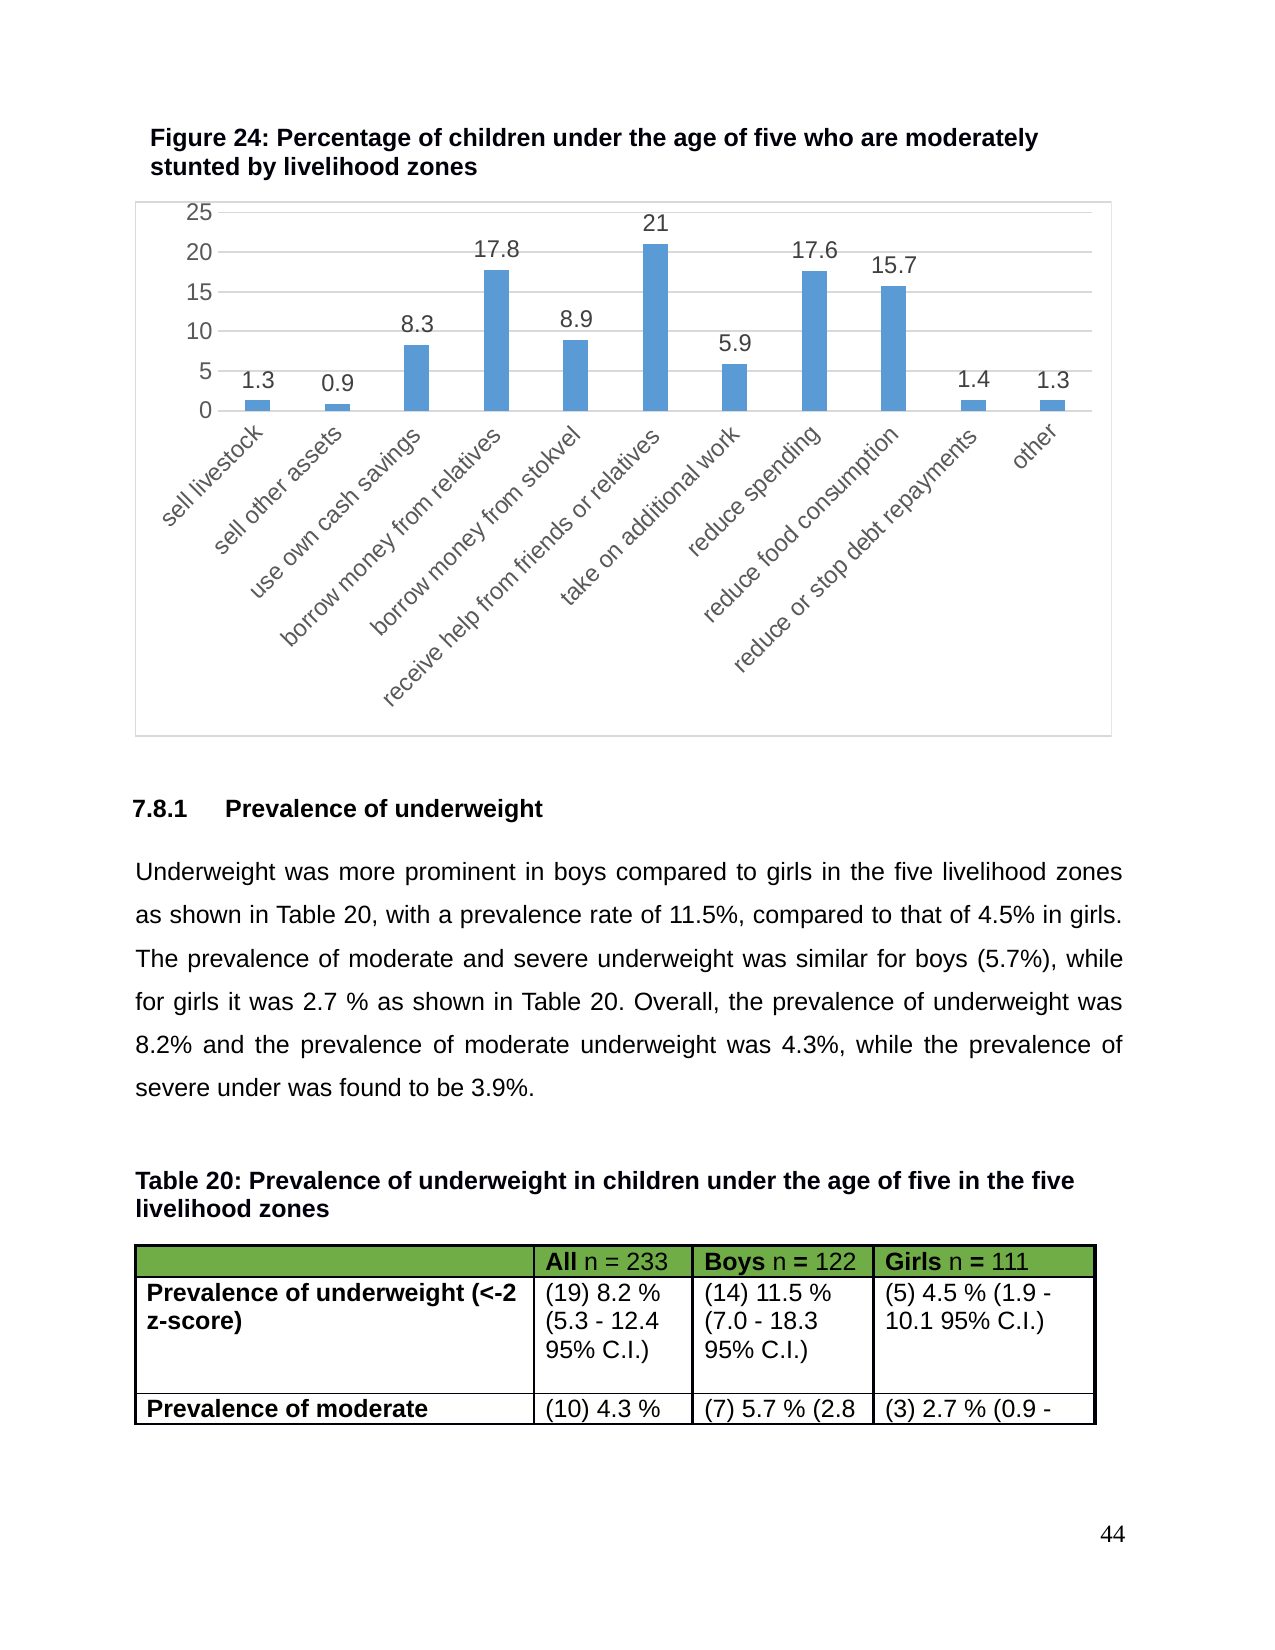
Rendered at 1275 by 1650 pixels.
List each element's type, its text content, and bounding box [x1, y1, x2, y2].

subtitle Prevalence of underweight [187, 794, 1125, 822]
table_cell (10) 4.3 % [535, 1394, 691, 1423]
table_cell (3) 2.7 % (0.9 [875, 1394, 1093, 1423]
table_cell Prevalence of underweight (<-2 z-score) [137, 1278, 533, 1392]
table_header Boys n = 122 [694, 1247, 872, 1276]
table_cell (14) 11.5 % (7.0 - 18.3 95% C.I.) [694, 1278, 872, 1392]
table_cell Prevalence of moderate [137, 1394, 533, 1423]
text Table 20: Prevalence of underweight in children under the age of five in the five livelihood zones [135, 1166, 1125, 1223]
text Figure 24: Percentage of children under the age of five who are moderately stunted by livelihood zones [150, 123, 1125, 181]
table_cell (7) 5.7 % (2.8 [694, 1394, 872, 1423]
table_header [137, 1247, 533, 1276]
text Underweight was more prominent in boys compared to girls in the five livelihood zones as shown in Table 20, with a prevalence rate of 11.5%, compared to that of 4.5% in girls. The prevalence of moderate and severe underweight was similar for boys (5.7%), while for girls it was 2.7 % as shown in Table 20. Overall, the prevalence of underweight was 8.2% and the prevalence of moderate underweight was 4.3%, while the prevalence of severe under was found to be 3.9%. [135, 857, 1125, 1102]
table_header All n = 233 [535, 1247, 691, 1276]
table_cell (5) 4.5 % (1.9 - 10.1 95% C.I.) [875, 1278, 1093, 1392]
table_header Girls n = 111 [875, 1247, 1093, 1276]
table_cell (19) 8.2 % (5.3 - 12.4 95% C.I.) [535, 1278, 691, 1392]
